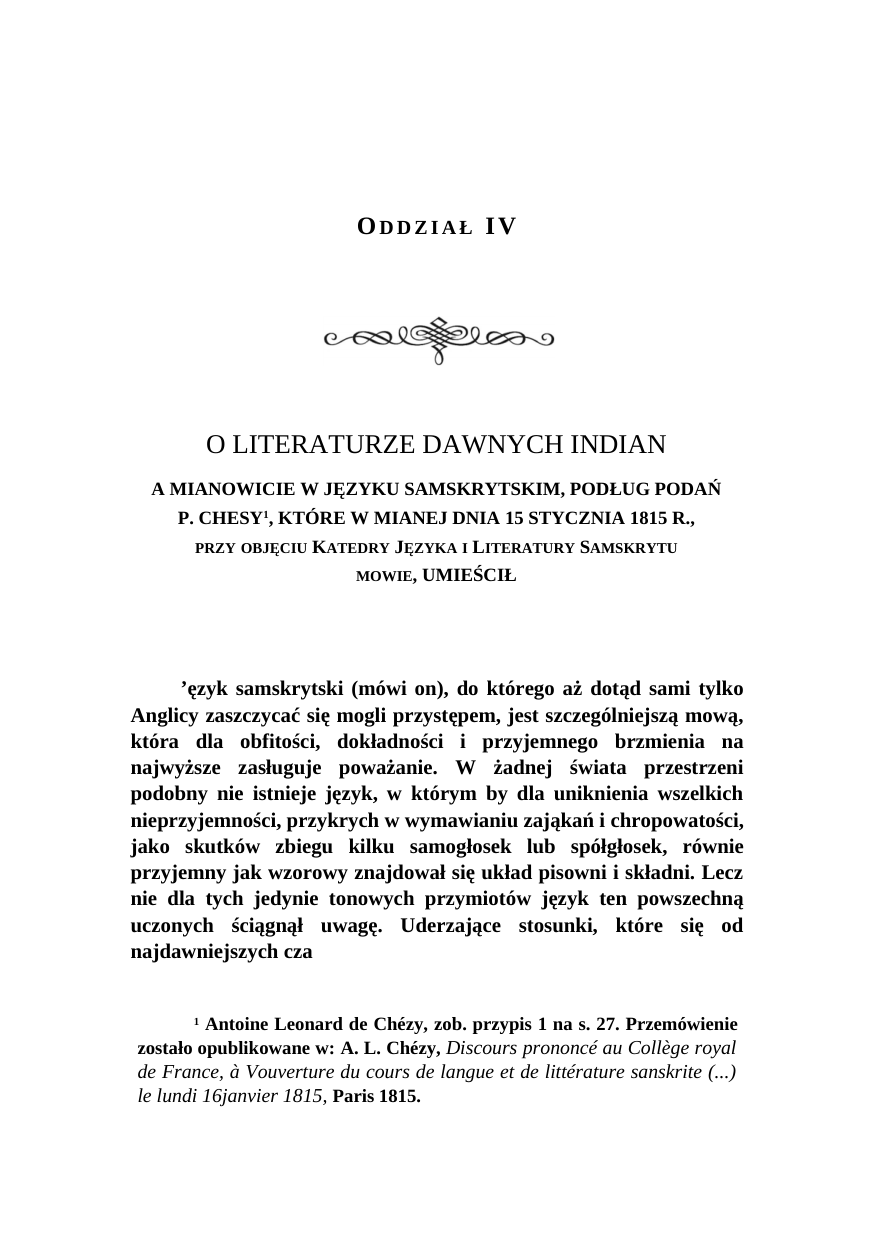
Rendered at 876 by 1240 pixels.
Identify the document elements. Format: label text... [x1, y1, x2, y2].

subtitle Oddział IV [130, 215, 742, 240]
text ’ęzyk samskrytski (mówi on), do którego aż dotąd sami tylko Anglicy zaszczycać się mogli przystępem, jest szczególniejszą mową, która dla obfitości, dokładności i przyjemnego brzmienia na najwyższe zasługuje poważanie. W żadnej świata przestrzeni podobny nie istnieje język, w którym by dla uniknienia wszelkich nieprzyjemności, przykrych w wymawianiu zająkań i chropowatości, jako skutków zbiegu kilku samogłosek lub spółgłosek, równie przyjemny jak wzorowy znajdował się układ pisowni i składni. Lecz nie dla tych jedynie tonowych przymiotów język ten powszechną uczonych ściągnął uwagę. Uderzające stosunki, które się od najdawniejszych cza [130, 675, 744, 964]
picture [323, 316, 555, 366]
text O LITERATURZE DAWNYCH INDIAN [130, 432, 742, 459]
text A MIANOWICIE W JĘZYKU SAMSKRYTSKIM, PODŁUG PODAŃ P. CHESY1, KTÓRE W MIANEJ DNIA 15 STYCZNIA 1815 R., przy objęciu Katedry Języka i Literatury Samskrytu mowie, UMIEŚCIŁ [130, 473, 742, 588]
text 1 Antoine Leonard de Chézy, zob. przypis 1 na s. 27. Przemówienie zostało opublikowane w: A. L. Chézy, Discours prononcé au Collège royal de France, à Vouverture du cours de langue et de littérature sanskrite (...) le lundi 16janvier 1815, Paris 1815. [137, 1011, 739, 1107]
